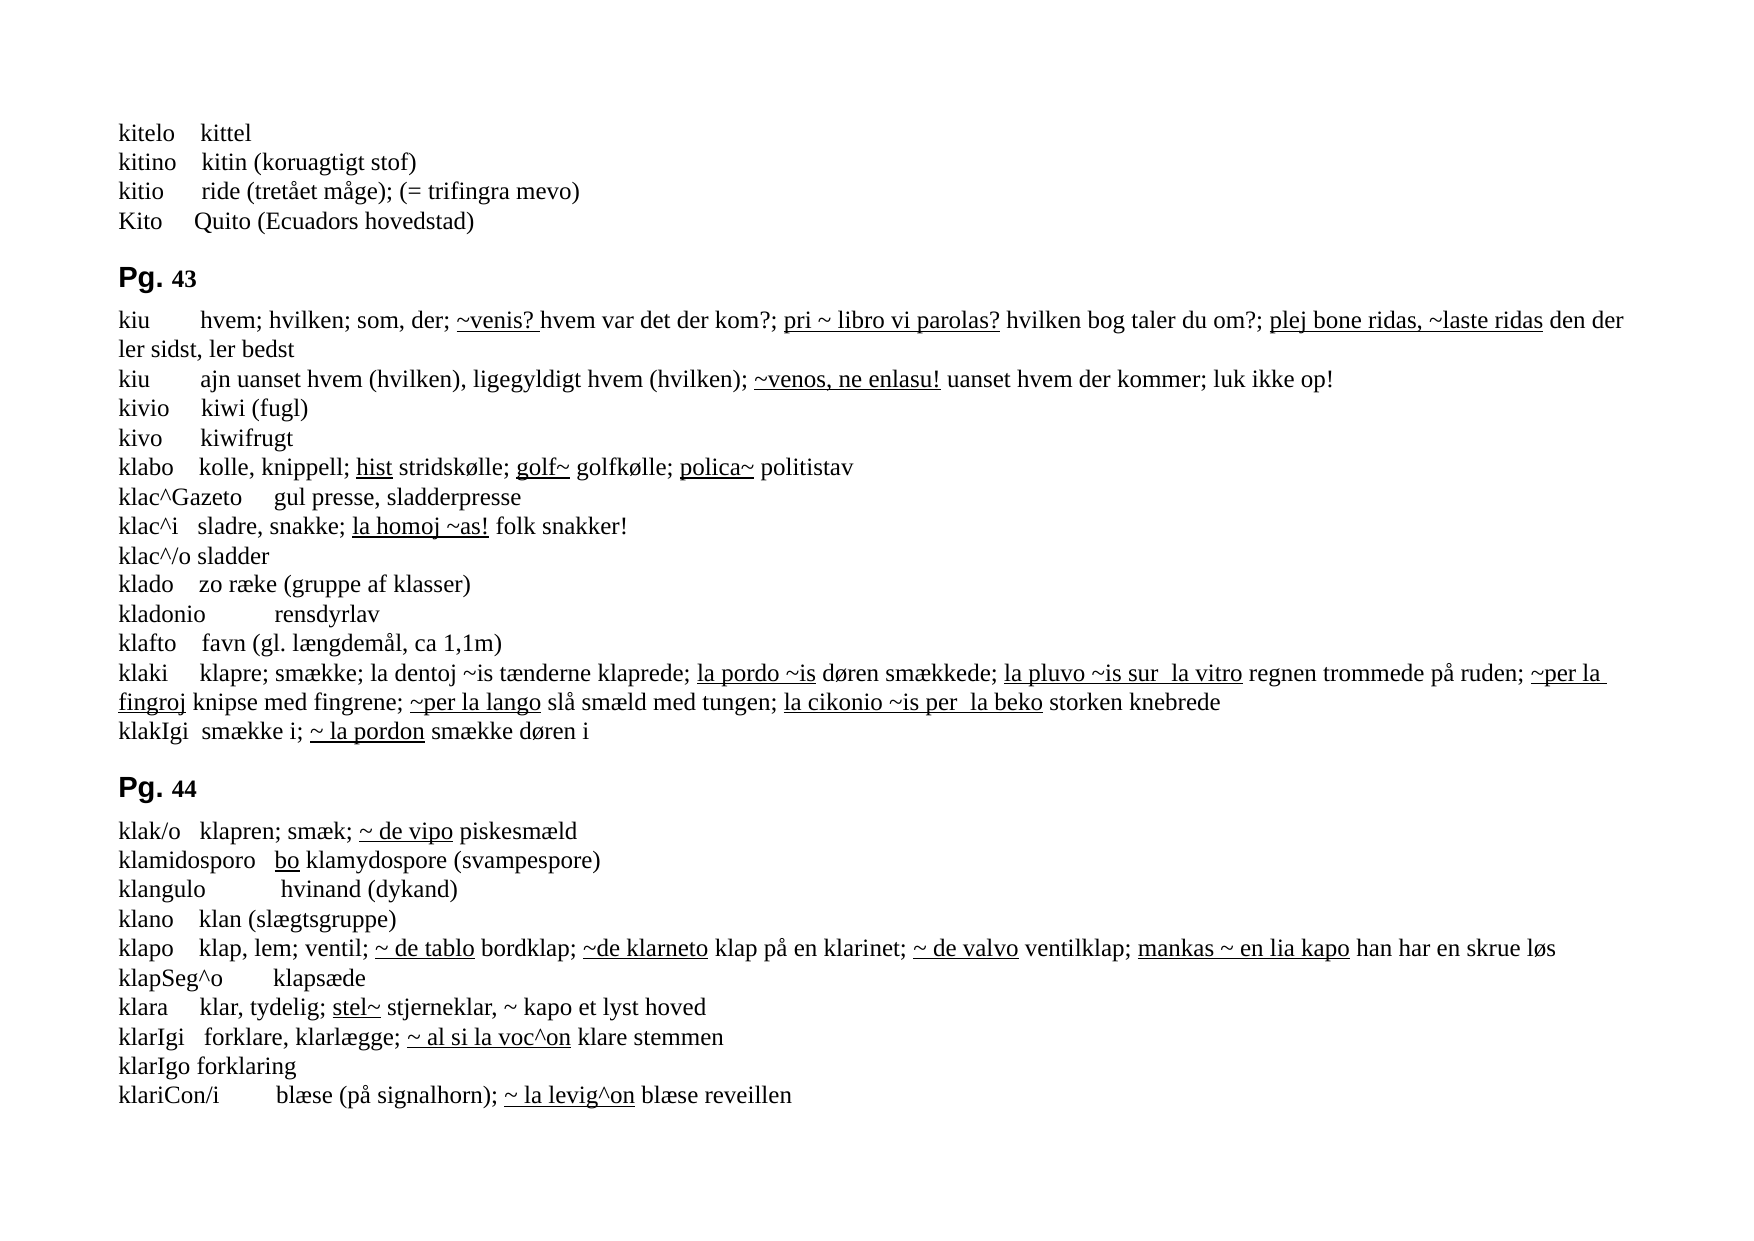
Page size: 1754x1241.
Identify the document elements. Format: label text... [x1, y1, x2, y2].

text klac^/o sladder [118, 541, 1636, 569]
text klabo kolle, knippell; hist stridskølle; golf~ golfkølle; polica~ politistav [118, 452, 1636, 482]
text klariCon/i blæse (på signalhorn); ~ la levig^on blæse reveillen [118, 1081, 1636, 1110]
text kiu ajn uanset hvem (hvilken), ligegyldigt hvem (hvilken); ~venos, ne enlasu! uanset hvem der kommer; luk ikke op! [118, 364, 1636, 393]
text kiu hvem; hvilken; som, der; ~venis? hvem var det der kom?; pri ~ libro vi parolas? hvilken bog taler du om?; plej bone ridas, ~laste ridas den der ler sidst, ler bedst [118, 306, 1636, 364]
text kitio ride (tretået måge); (= trifingra mevo) [118, 176, 1636, 206]
text klarIgo forklaring [118, 1051, 1636, 1081]
text klamidosporo bo klamydospore (svampespore) [118, 845, 1636, 874]
text klangulo hvinand (dykand) [118, 874, 1636, 904]
subtitle Pg. 44 [118, 770, 1636, 803]
text klapo klap, lem; ventil; ~ de tablo bordklap; ~de klarneto klap på en klarinet; ~ de valvo ventilklap; mankas ~ en lia kapo han har en skrue løs [118, 933, 1636, 963]
text klara klar, tydelig; stel~ stjerneklar, ~ kapo et lyst hoved [118, 992, 1636, 1022]
text kitelo kittel [118, 118, 1636, 147]
text klapSeg^o klapsæde [118, 963, 1636, 992]
text klakIgi smække i; ~ la pordon smække døren i [118, 716, 1636, 745]
text klak/o klapren; smæk; ~ de vipo piskesmæld [118, 816, 1636, 845]
text klac^Gazeto gul presse, sladderpresse [118, 482, 1636, 511]
text klano klan (slægtsgruppe) [118, 904, 1636, 933]
text klado zo ræke (gruppe af klasser) [118, 569, 1636, 599]
subtitle Pg. 43 [118, 259, 1636, 293]
text Kito Quito (Ecuadors hovedstad) [118, 206, 1636, 234]
text kivo kiwifrugt [118, 423, 1636, 452]
text klafto favn (gl. længdemål, ca 1,1m) [118, 628, 1636, 658]
text klarIgi forklare, klarlægge; ~ al si la voc^on klare stemmen [118, 1022, 1636, 1051]
text kitino kitin (koruagtigt stof) [118, 147, 1636, 176]
text kivio kiwi (fugl) [118, 393, 1636, 423]
text klac^i sladre, snakke; la homoj ~as! folk snakker! [118, 511, 1636, 541]
text kladonio rensdyrlav [118, 599, 1636, 628]
text klaki klapre; smække; la dentoj ~is tænderne klaprede; la pordo ~is døren smækkede; la pluvo ~is sur la vitro regnen trommede på ruden; ~per la fingroj knipse med fingrene; ~per la lango slå smæld med tungen; la cikonio ~is per la beko storken knebrede [118, 658, 1636, 716]
